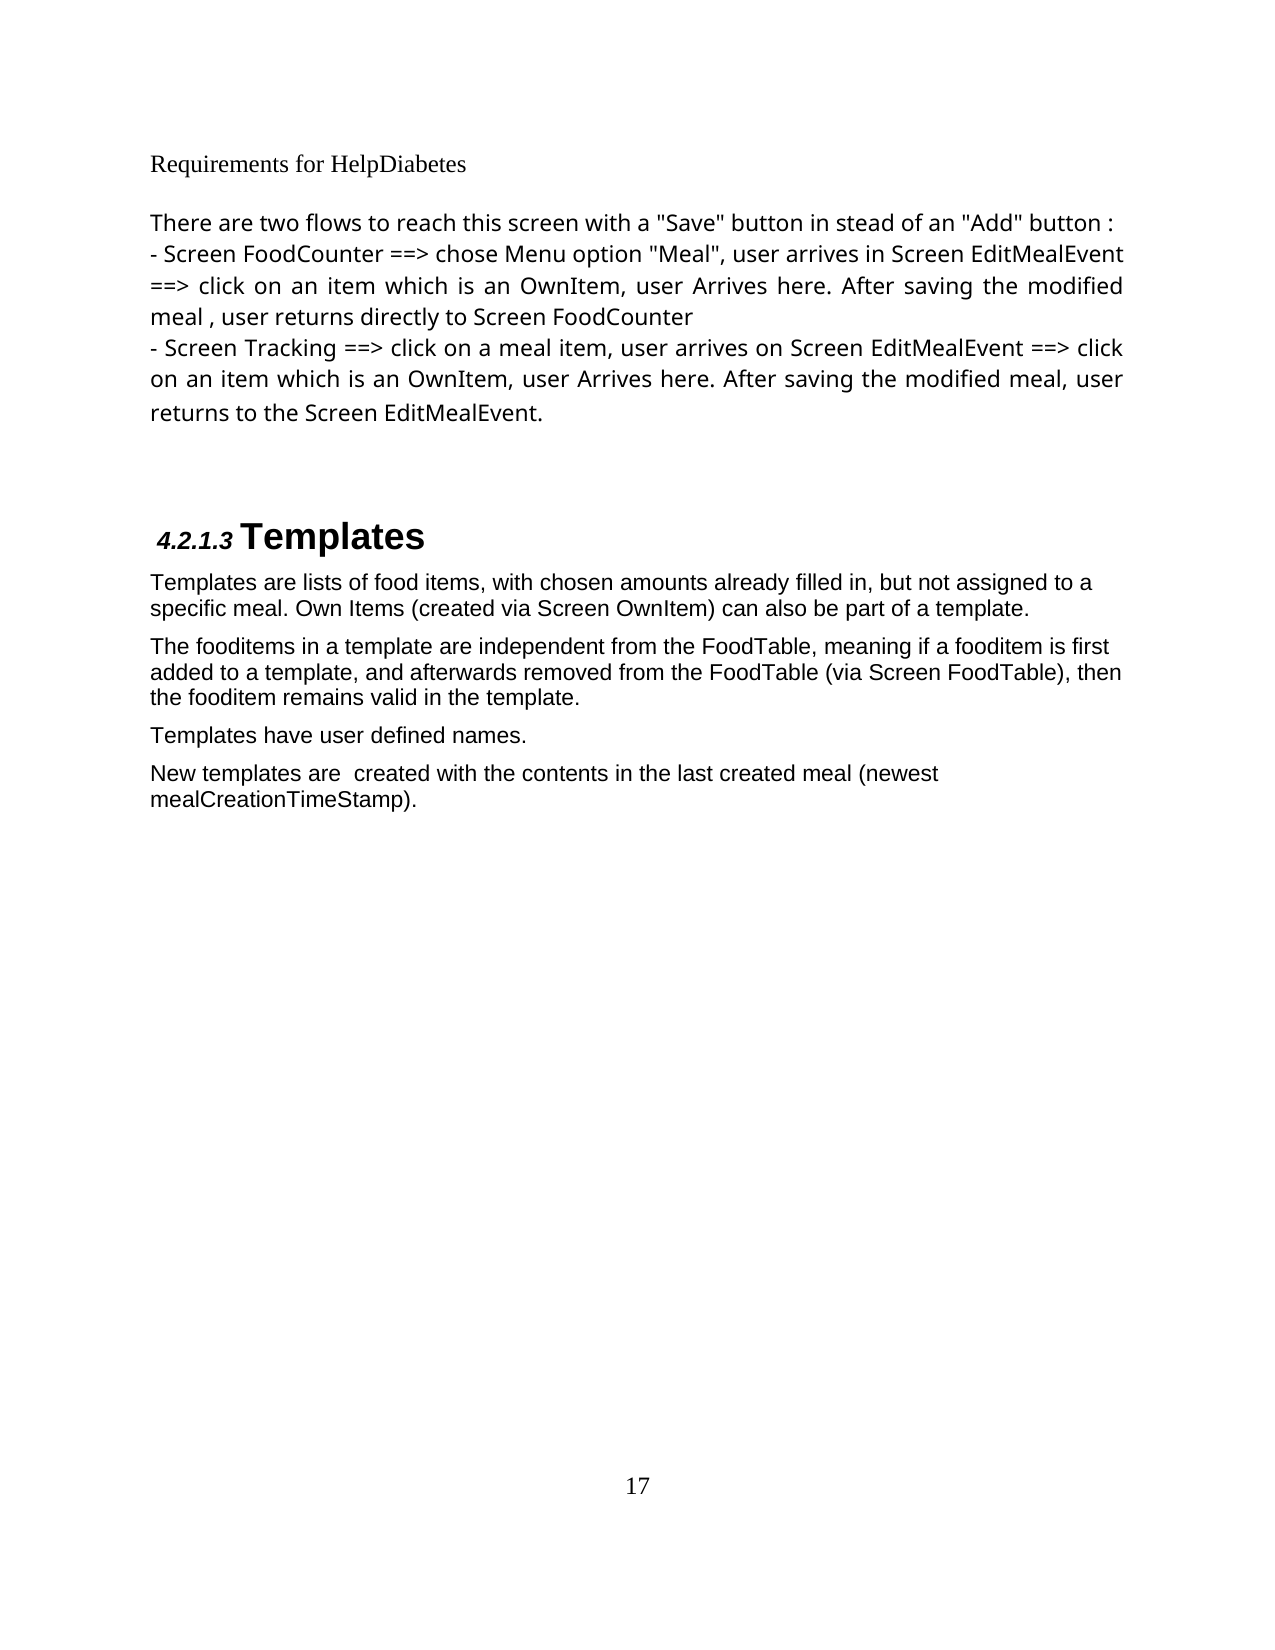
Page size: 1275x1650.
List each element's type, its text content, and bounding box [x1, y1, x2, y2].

text Templates have user defined names. [150, 723, 1125, 749]
text - Screen Tracking ==> click on a meal item, user arrives on Screen EditMealEvent ==> click on an item which is an OwnItem, user Arrives here. After saving the modified meal, user returns to the Screen EditMealEvent. [150, 332, 1125, 429]
text The fooditems in a template are independent from the FoodTable, meaning if a fooditem is first added to a template, and afterwards removed from the FoodTable (via Screen FoodTable), then the fooditem remains valid in the template. [150, 634, 1125, 711]
text New templates are created with the contents in the last created meal (newest mealCreationTimeStamp). [150, 761, 1125, 812]
text There are two flows to reach this screen with a "Save" button in stead of an "Add" button : [150, 207, 1125, 238]
text Templates are lists of food items, with chosen amounts already filled in, but not assigned to a specific meal. Own Items (created via Screen OwnItem) can also be part of a template. [150, 570, 1125, 621]
text - Screen FoodCounter ==> chose Menu option "Meal", user arrives in Screen EditMealEvent ==> click on an item which is an OwnItem, user Arrives here. After saving the modified meal , user returns directly to Screen FoodCounter [150, 238, 1125, 332]
subtitle Templates [150, 516, 1125, 557]
